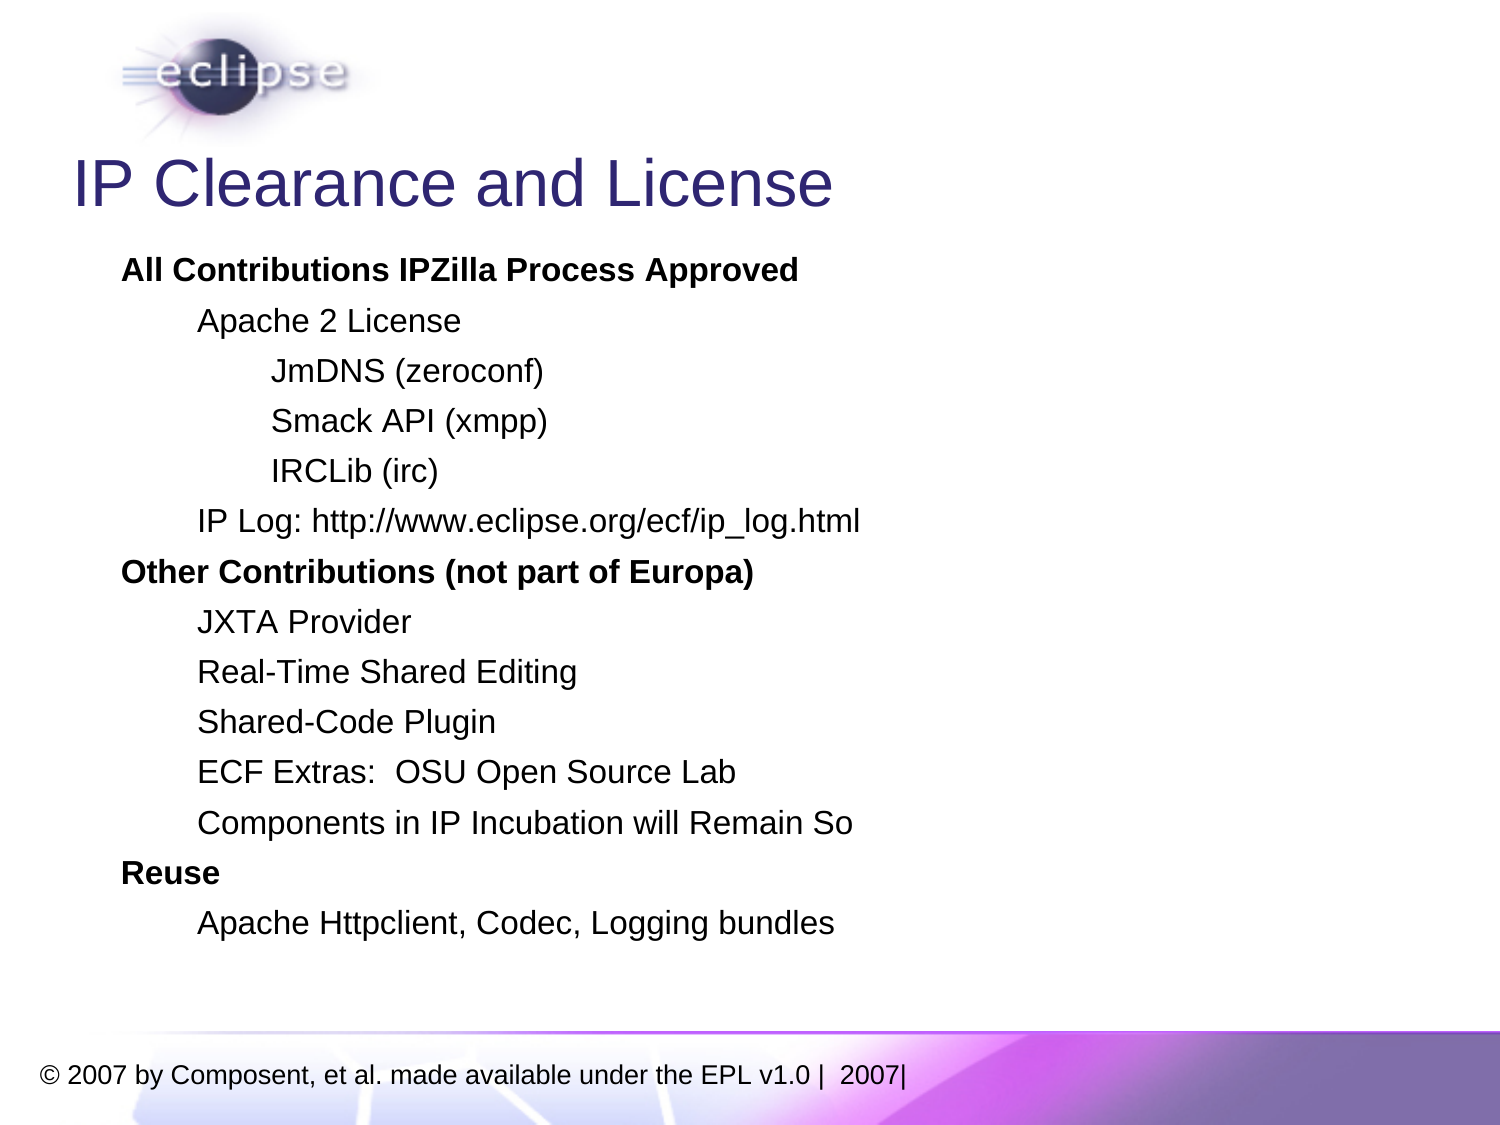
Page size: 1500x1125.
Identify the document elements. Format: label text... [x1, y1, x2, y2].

list All Contributions IPZilla Process Approved Apache 2 License JmDNS (zeroconf) Smack API (xmpp) IRCLib (irc) IP Log: http://www.eclipse.org/ecf/ip_log.html Other Contributions (not part of Europa) JXTA Provider Real-Time Shared Editing Shared-Code Plugin ECF Extras: OSU Open Source Lab Components in IP Incubation will Remain So Reuse Apache Httpclient, Codec, Logging bundles [120, 253, 1391, 1028]
picture [0, 1031, 1500, 1125]
picture [87, 12, 389, 147]
title IP Clearance and License [72, 150, 1426, 226]
